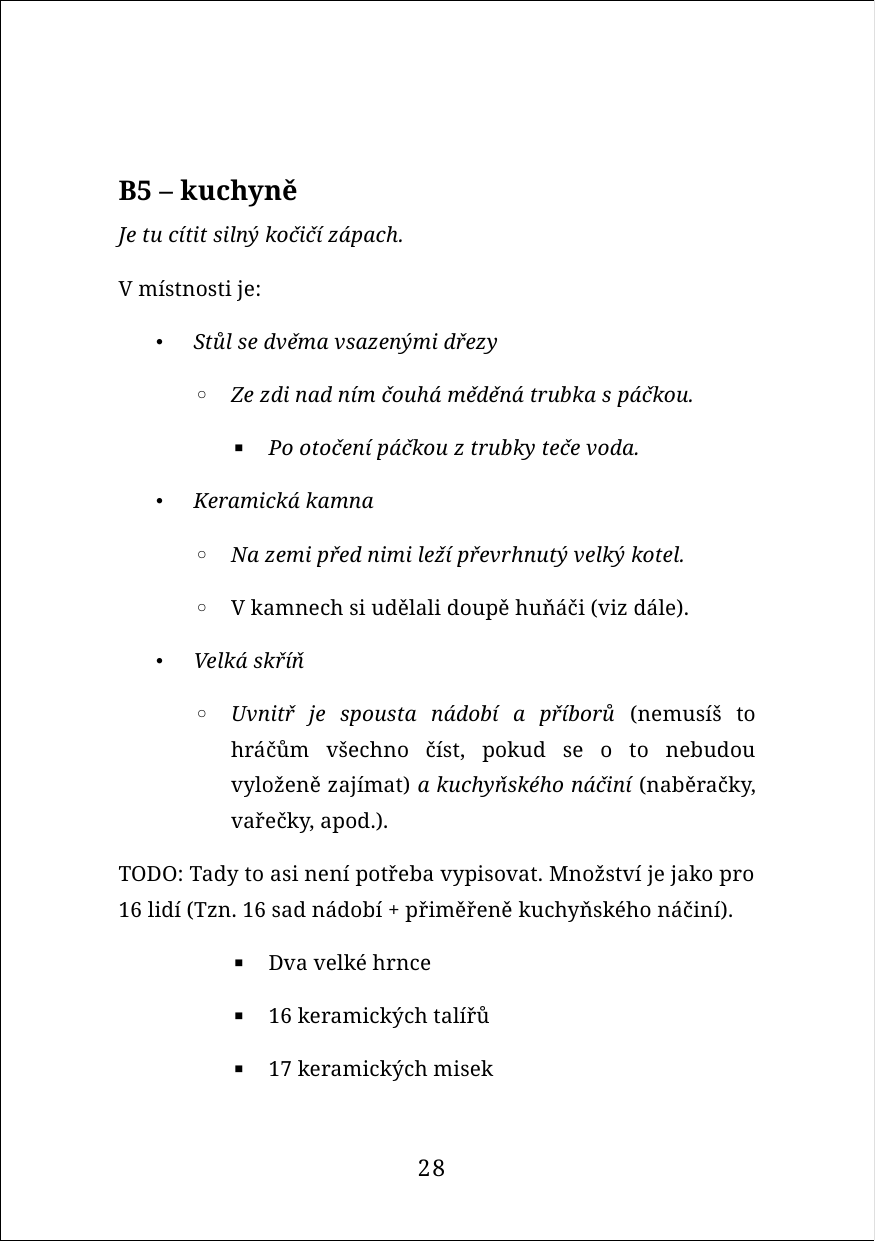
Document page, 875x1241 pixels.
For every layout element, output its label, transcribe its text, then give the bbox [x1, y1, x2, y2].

list Velká skříň [156, 646, 756, 675]
list Stůl se dvěma vsazenými dřezy [156, 327, 756, 355]
subtitle B5 – kuchyně [118, 172, 756, 209]
text TODO: Tady to asi není potřeba vypisovat. Množství je jako pro 16 lidí (Tzn. 16 sad nádobí + přiměřeně kuchyňského náčiní). [118, 859, 756, 923]
list Dva velké hrnce [231, 948, 756, 976]
list Uvnitř je spousta nádobí a příborů (nemusíš to hráčům všechno číst, pokud se o to nebudou vyloženě zajímat) a kuchyňského náčiní (naběračky, vařečky, apod.). [193, 699, 756, 834]
text V místnosti je: [118, 274, 756, 302]
list 17 keramických misek [231, 1054, 756, 1083]
text Je tu cítit silný kočičí zápach. [118, 220, 756, 249]
list V kamnech si udělali doupě huňáči (viz dále). [193, 593, 756, 621]
list Keramická kamna [156, 487, 756, 515]
list 16 keramických talířů [231, 1001, 756, 1030]
list Ze zdi nad ním čouhá měděná trubka s páčkou. [193, 380, 756, 408]
list Po otočení páčkou z trubky teče voda. [231, 433, 756, 462]
list Na zemi před nimi leží převrhnutý velký kotel. [193, 540, 756, 568]
